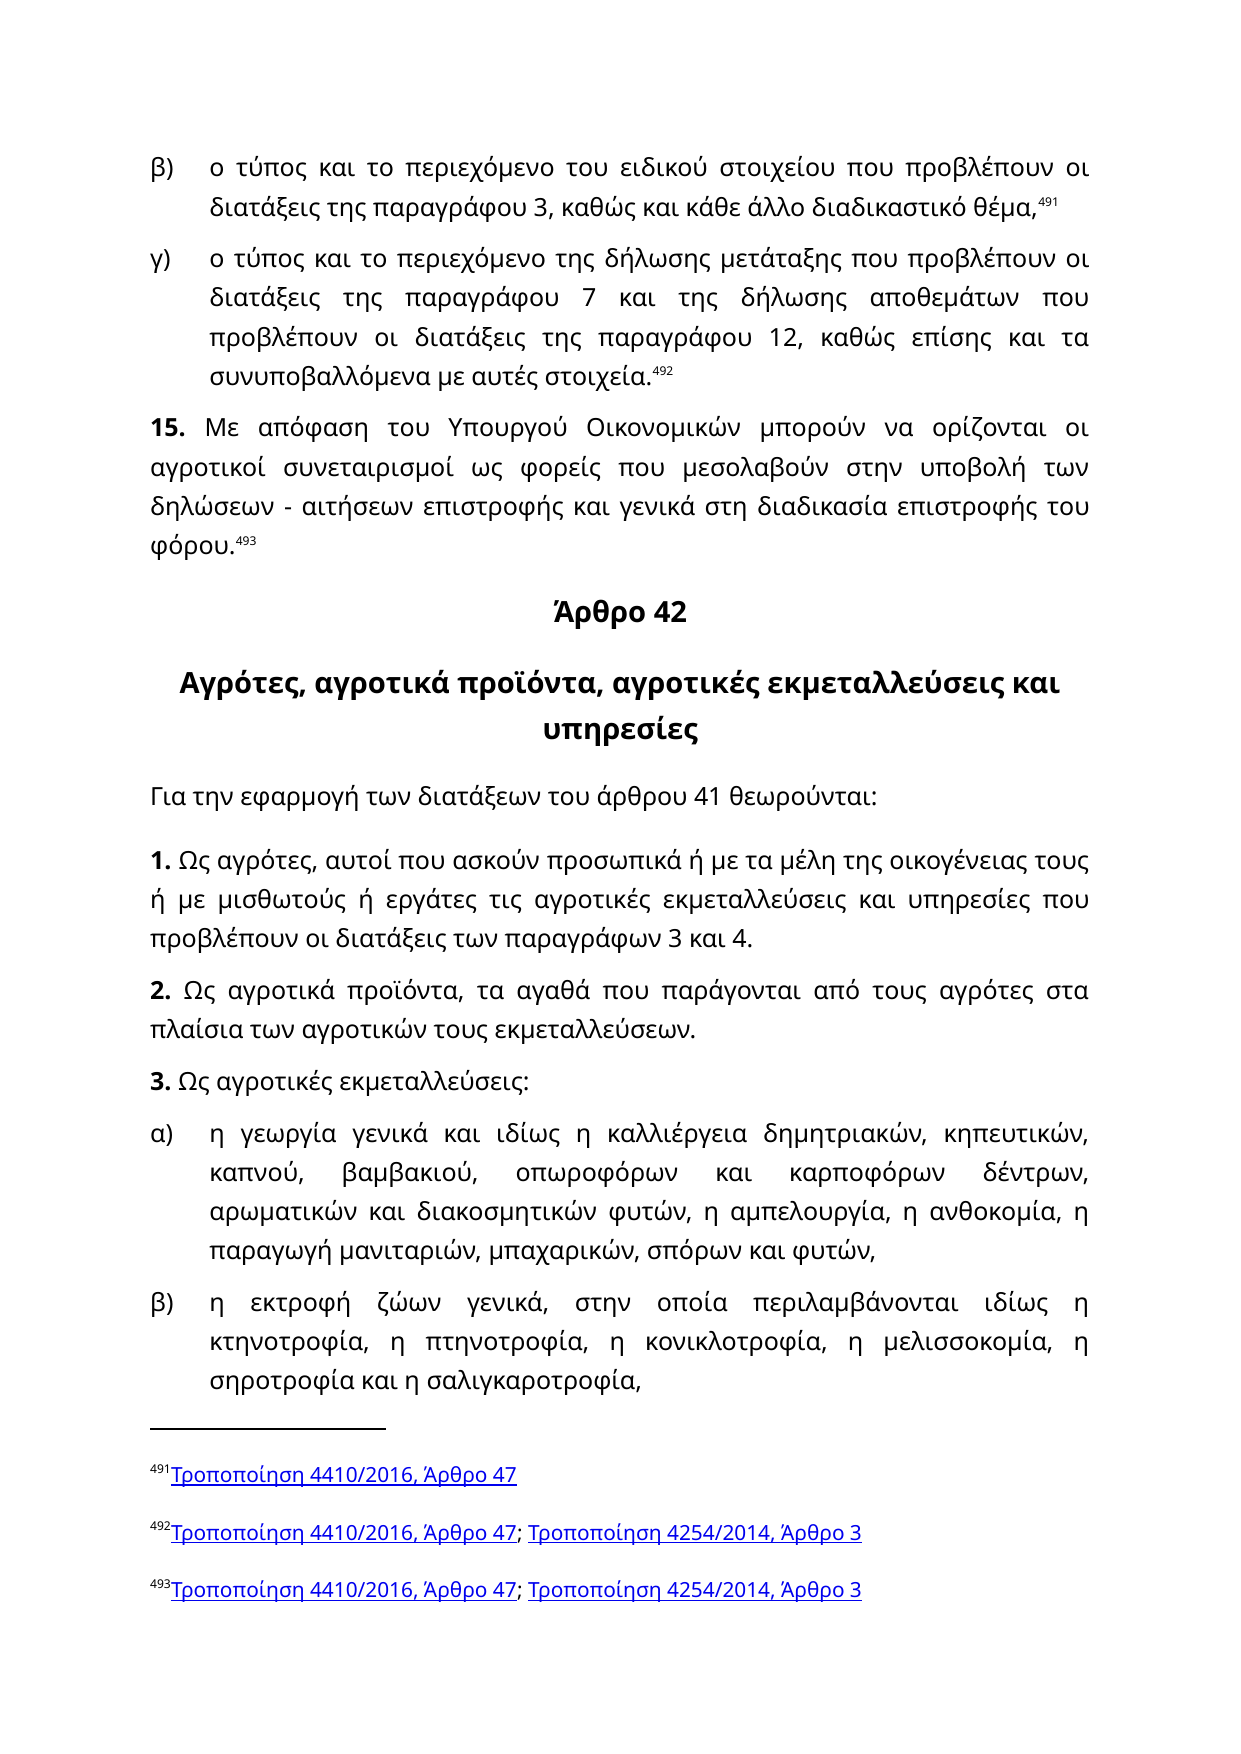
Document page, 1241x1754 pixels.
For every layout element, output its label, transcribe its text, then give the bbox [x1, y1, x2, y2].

list α) η γεωργία γενικά και ιδίως η καλλιέργεια δημητριακών, κηπευτικών, καπνού, βαμβακιού, οπωροφόρων και καρποφόρων δέντρων, αρωματικών και διακοσμητικών φυτών, η αμπελουργία, η ανθοκομία, η παραγωγή μανιταριών, μπαχαρικών, σπόρων και φυτών, [150, 1115, 1090, 1267]
text 2. Ως αγροτικά προϊόντα, τα αγαθά που παράγονται από τους αγρότες στα πλαίσια των αγροτικών τους εκμεταλλεύσεων. [150, 973, 1090, 1046]
text Τροποποίηση 4410/2016, Άρθρο 47; Τροποποίηση 4254/2014, Άρθρο 3 [150, 1576, 1090, 1604]
text Τροποποίηση 4410/2016, Άρθρο 47; Τροποποίηση 4254/2014, Άρθρο 3 [150, 1518, 1090, 1546]
text Τροποποίηση 4410/2016, Άρθρο 47 [150, 1460, 1090, 1489]
text 3. Ως αγροτικές εκμεταλλεύσεις: [150, 1063, 1090, 1098]
text 1. Ως αγρότες, αυτοί που ασκούν προσωπικά ή με τα μέλη της οικογένειας τους ή με μισθωτούς ή εργάτες τις αγροτικές εκμεταλλεύσεις και υπηρεσίες που προβλέπουν οι διατάξεις των παραγράφων 3 και 4. [150, 843, 1090, 955]
list β) ο τύπος και το περιεχόμενο του ειδικού στοιχείου που προβλέπουν οι διατάξεις της παραγράφου 3, καθώς και κάθε άλλο διαδικαστικό θέμα, [150, 150, 1090, 223]
subtitle Άρθρο 42 [150, 592, 1090, 631]
list β) η εκτροφή ζώων γενικά, στην οποία περιλαμβάνονται ιδίως η κτηνοτροφία, η πτηνοτροφία, η κονικλοτροφία, η μελισσοκομία, η σηροτροφία και η σαλιγκαροτροφία, [150, 1284, 1090, 1397]
text Για την εφαρμογή των διατάξεων του άρθρου 41 θεωρούνται: [150, 778, 1090, 813]
list γ) ο τύπος και το περιεχόμενο της δήλωσης μετάταξης που προβλέπουν οι διατάξεις της παραγράφου 7 και της δήλωσης αποθεμάτων που προβλέπουν οι διατάξεις της παραγράφου 12, καθώς επίσης και τα συνυποβαλλόμενα με αυτές στοιχεία. [150, 241, 1090, 392]
subtitle Αγρότες, αγροτικά προϊόντα, αγροτικές εκμεταλλεύσεις και υπηρεσίες [150, 662, 1090, 748]
text 15. Με απόφαση του Υπουργού Οικονομικών μπορούν να ορίζονται οι αγροτικοί συνεταιρισμοί ως φορείς που μεσολαβούν στην υποβολή των δηλώσεων - αιτήσεων επιστροφής και γενικά στη διαδικασία επιστροφής του φόρου. [150, 410, 1090, 562]
